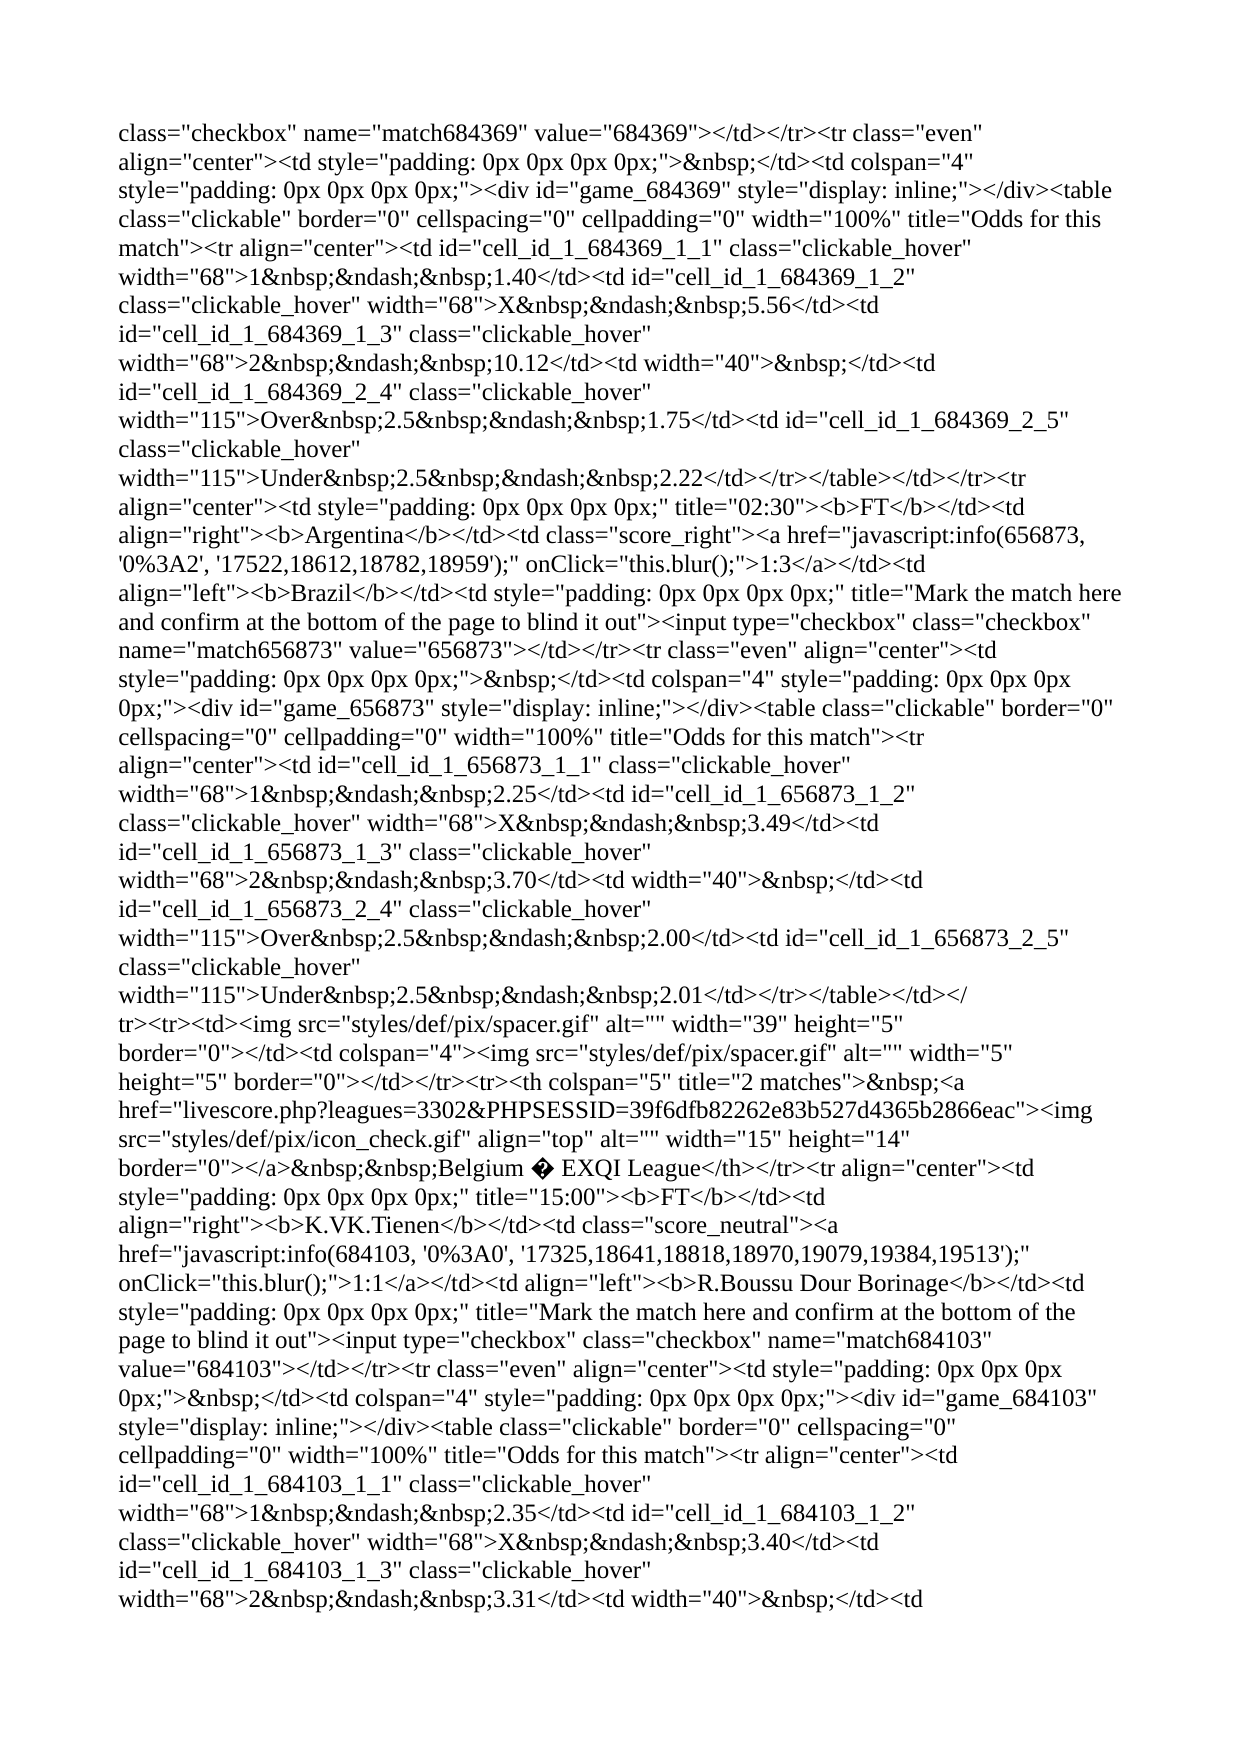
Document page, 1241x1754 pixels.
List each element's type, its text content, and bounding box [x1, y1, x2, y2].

text class="checkbox" name="match684369" value="684369"></td></tr><tr class="even" align="center"><td style="padding: 0px 0px 0px 0px;">&nbsp;</td><td colspan="4" style="padding: 0px 0px 0px 0px;"><div id="game_684369" style="display: inline;"></div><table class="clickable" border="0" cellspacing="0" cellpadding="0" width="100%" title="Odds for this match"><tr align="center"><td id="cell_id_1_684369_1_1" class="clickable_hover" width="68">1&nbsp;&ndash;&nbsp;1.40</td><td id="cell_id_1_684369_1_2" class="clickable_hover" width="68">X&nbsp;&ndash;&nbsp;5.56</td><td id="cell_id_1_684369_1_3" class="clickable_hover" width="68">2&nbsp;&ndash;&nbsp;10.12</td><td width="40">&nbsp;</td><td id="cell_id_1_684369_2_4" class="clickable_hover" width="115">Over&nbsp;2.5&nbsp;&ndash;&nbsp;1.75</td><td id="cell_id_1_684369_2_5" class="clickable_hover" width="115">Under&nbsp;2.5&nbsp;&ndash;&nbsp;2.22</td></tr></table></td></tr><tr align="center"><td style="padding: 0px 0px 0px 0px;" title="02:30"><b>FT</b></td><td align="right"><b>Argentina</b></td><td class="score_right"><a href="javascript:info(656873, '0%3A2', '17522,18612,18782,18959');" onClick="this.blur();">1:3</a></td><td align="left"><b>Brazil</b></td><td style="padding: 0px 0px 0px 0px;" title="Mark the match here and confirm at the bottom of the page to blind it out"><input type="checkbox" class="checkbox" name="match656873" value="656873"></td></tr><tr class="even" align="center"><td style="padding: 0px 0px 0px 0px;">&nbsp;</td><td colspan="4" style="padding: 0px 0px 0px 0px;"><div id="game_656873" style="display: inline;"></div><table class="clickable" border="0" cellspacing="0" cellpadding="0" width="100%" title="Odds for this match"><tr align="center"><td id="cell_id_1_656873_1_1" class="clickable_hover" width="68">1&nbsp;&ndash;&nbsp;2.25</td><td id="cell_id_1_656873_1_2" class="clickable_hover" width="68">X&nbsp;&ndash;&nbsp;3.49</td><td id="cell_id_1_656873_1_3" class="clickable_hover" width="68">2&nbsp;&ndash;&nbsp;3.70</td><td width="40">&nbsp;</td><td id="cell_id_1_656873_2_4" class="clickable_hover" width="115">Over&nbsp;2.5&nbsp;&ndash;&nbsp;2.00</td><td id="cell_id_1_656873_2_5" class="clickable_hover" width="115">Under&nbsp;2.5&nbsp;&ndash;&nbsp;2.01</td></tr></table></td></tr><tr><td><img src="styles/def/pix/spacer.gif" alt="" width="39" height="5" border="0"></td><td colspan="4"><img src="styles/def/pix/spacer.gif" alt="" width="5" height="5" border="0"></td></tr><tr><th colspan="5" title="2 matches">&nbsp;<a href="livescore.php?leagues=3302&PHPSESSID=39f6dfb82262e83b527d4365b2866eac"><img src="styles/def/pix/icon_check.gif" align="top" alt="" width="15" height="14" border="0"></a>&nbsp;&nbsp;Belgium � EXQI League</th></tr><tr align="center"><td style="padding: 0px 0px 0px 0px;" title="15:00"><b>FT</b></td><td align="right"><b>K.VK.Tienen</b></td><td class="score_neutral"><a href="javascript:info(684103, '0%3A0', '17325,18641,18818,18970,19079,19384,19513');" onClick="this.blur();">1:1</a></td><td align="left"><b>R.Boussu Dour Borinage</b></td><td style="padding: 0px 0px 0px 0px;" title="Mark the match here and confirm at the bottom of the page to blind it out"><input type="checkbox" class="checkbox" name="match684103" value="684103"></td></tr><tr class="even" align="center"><td style="padding: 0px 0px 0px 0px;">&nbsp;</td><td colspan="4" style="padding: 0px 0px 0px 0px;"><div id="game_684103" style="display: inline;"></div><table class="clickable" border="0" cellspacing="0" cellpadding="0" width="100%" title="Odds for this match"><tr align="center"><td id="cell_id_1_684103_1_1" class="clickable_hover" width="68">1&nbsp;&ndash;&nbsp;2.35</td><td id="cell_id_1_684103_1_2" class="clickable_hover" width="68">X&nbsp;&ndash;&nbsp;3.40</td><td id="cell_id_1_684103_1_3" class="clickable_hover" width="68">2&nbsp;&ndash;&nbsp;3.31</td><td width="40">&nbsp;</td><td [118, 118, 1122, 1613]
